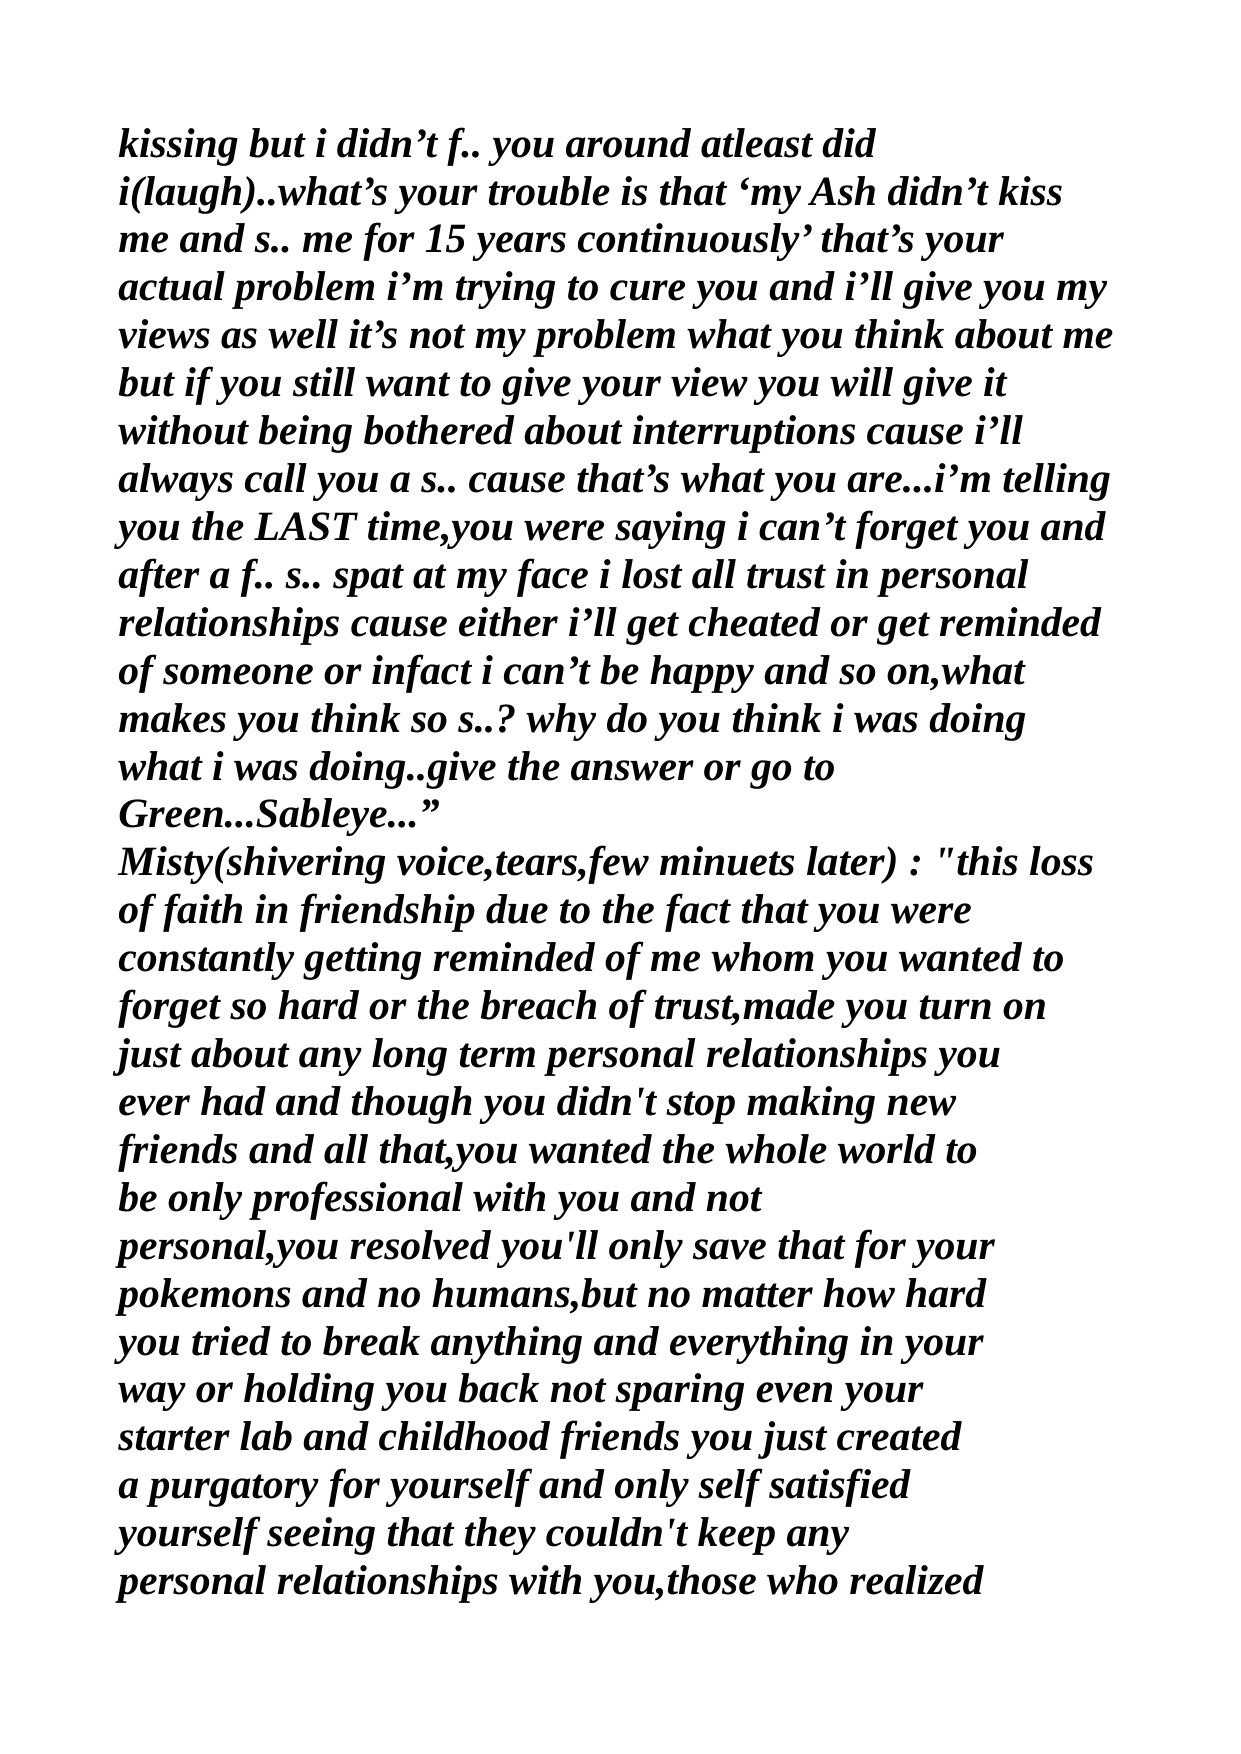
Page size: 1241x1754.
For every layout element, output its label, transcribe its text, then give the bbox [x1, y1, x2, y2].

text a purgatory for yourself and only self satisfied [118, 1460, 1122, 1508]
text way or holding you back not sparing even your [118, 1364, 1122, 1412]
text ever had and though you didn't stop making new [118, 1076, 1122, 1124]
text kissing but i didn’t f.. you around atleast did i(laugh)..what’s your trouble is that ‘my Ash didn’t kiss me and s.. me for 15 years continuously’ that’s your actual problem i’m trying to cure you and i’ll give you my views as well it’s not my problem what you think about me but if you still want to give your view you will give it without being bothered about interruptions cause i’ll always call you a s.. cause that’s what you are...i’m telling you the LAST time,you were saying i can’t forget you and after a f.. s.. spat at my face i lost all trust in personal relationships cause either i’ll get cheated or get reminded of someone or infact i can’t be happy and so on,what makes you think so s..? why do you think i was doing what i was doing..give the answer or go to Green...Sableye...” [118, 118, 1122, 837]
text yourself seeing that they couldn't keep any [118, 1508, 1122, 1556]
text starter lab and childhood friends you just created [118, 1412, 1122, 1460]
text be only professional with you and not [118, 1172, 1122, 1220]
text Misty(shivering voice,tears,few minuets later) : "this loss of faith in friendship due to the fact that you were constantly getting reminded of me whom you wanted to forget so hard or the breach of trust,made you turn on just about any long term personal relationships you [118, 837, 1122, 1076]
text personal,you resolved you'll only save that for your [118, 1220, 1122, 1268]
text personal relationships with you,those who realized [118, 1556, 1122, 1603]
text pokemons and no humans,but no matter how hard [118, 1268, 1122, 1316]
text friends and all that,you wanted the whole world to [118, 1124, 1122, 1172]
text you tried to break anything and everything in your [118, 1316, 1122, 1364]
